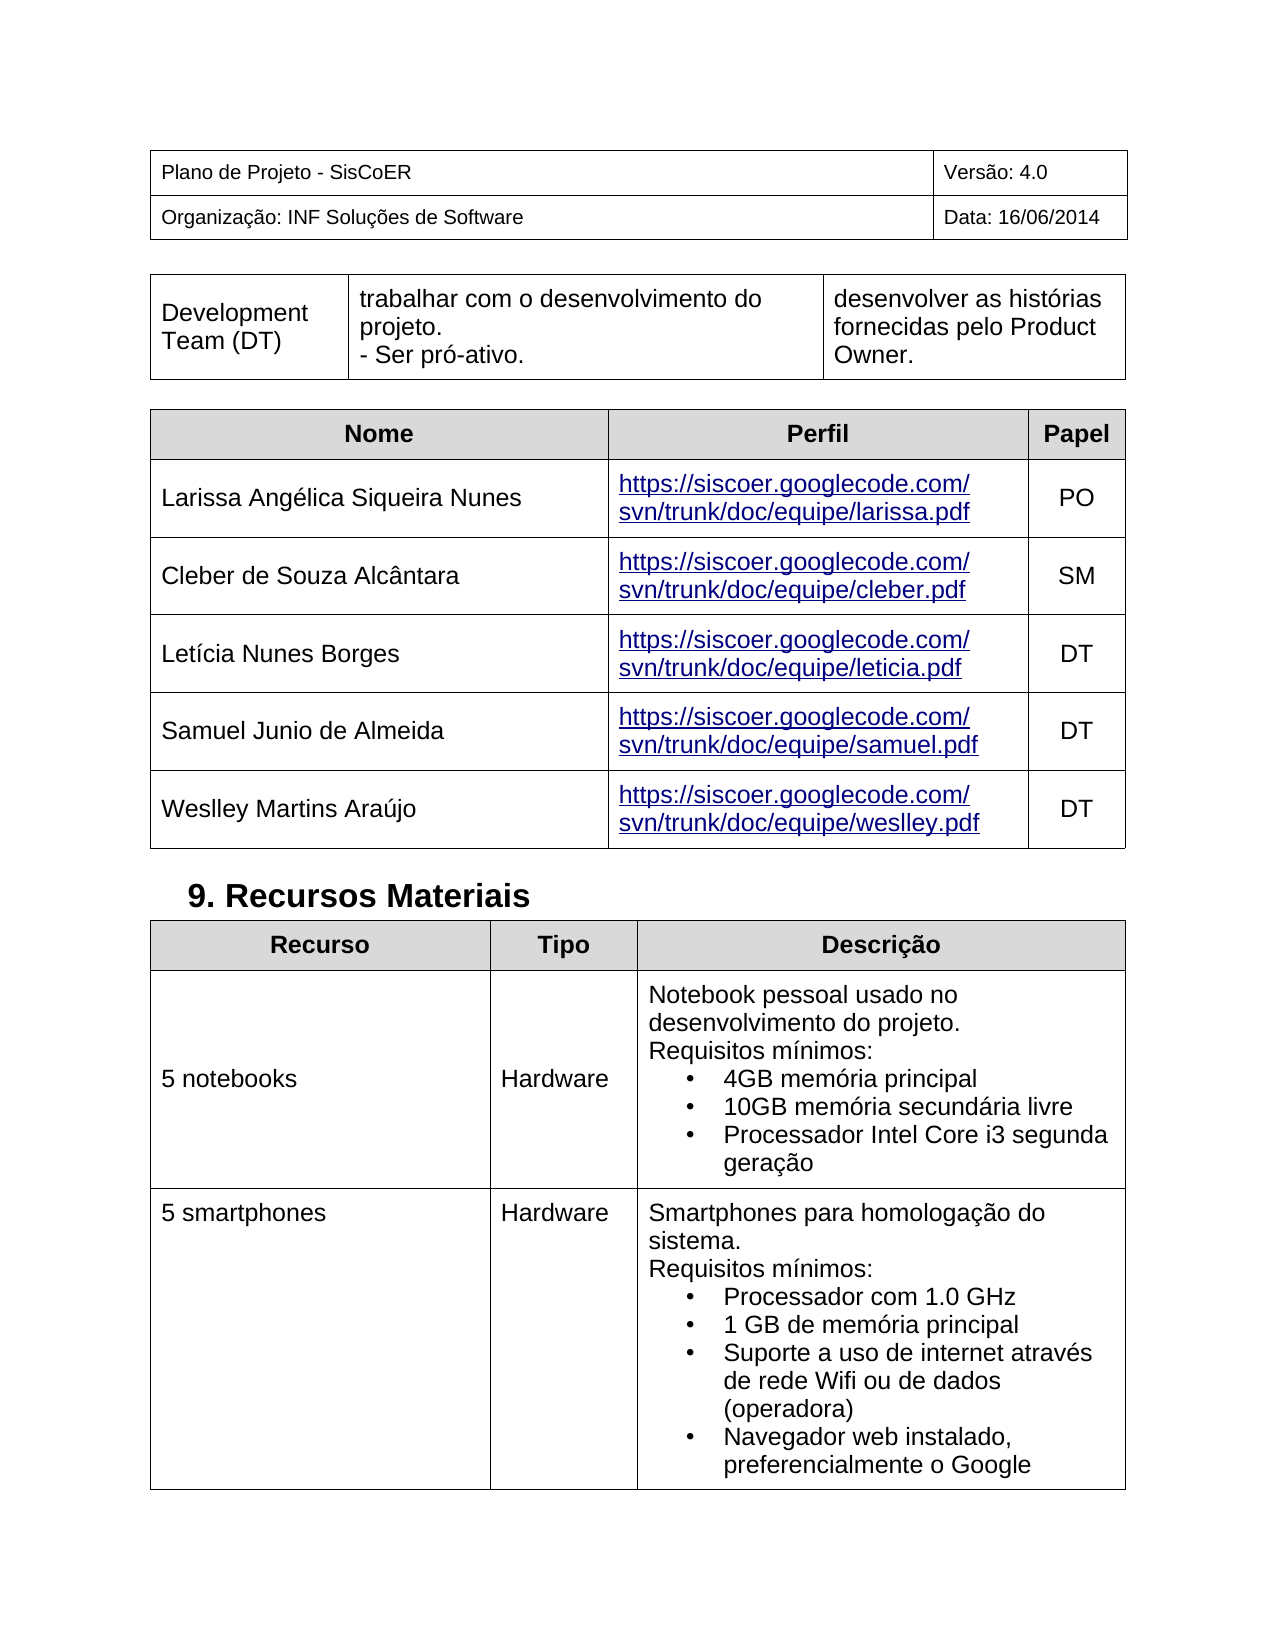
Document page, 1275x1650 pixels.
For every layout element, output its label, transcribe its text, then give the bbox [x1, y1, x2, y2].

table_cell trabalhar com o desenvolvimento do projeto. - Ser pró-ativo. [349, 275, 823, 379]
table_cell Larissa Angélica Siqueira Nunes [151, 460, 608, 537]
table_cell Smartphones para homologação do sistema. Requisitos mínimos: Processador com 1.0 GHz 1 GB de memória principal Suporte a uso de internet através de rede Wifi ou de dados (operadora) Navegador web instalado, preferencialmente o Google [638, 1189, 1125, 1489]
table_header Papel [1029, 410, 1125, 459]
table_header Nome [151, 410, 608, 459]
table_cell Cleber de Souza Alcântara [151, 538, 608, 614]
table_header Descrição [638, 921, 1125, 970]
table_cell Letícia Nunes Borges [151, 615, 608, 692]
list Recursos Materiais [187, 877, 1125, 914]
table_cell DT [1029, 693, 1125, 770]
table_cell Weslley Martins Araújo [151, 771, 608, 848]
table_cell Hardware [491, 971, 637, 1188]
table_cell Notebook pessoal usado no desenvolvimento do projeto. Requisitos mínimos: 4GB memória principal 10GB memória secundária livre Processador Intel Core i3 segunda geração [638, 971, 1125, 1188]
table_cell PO [1029, 460, 1125, 537]
table_cell 5 smartphones [151, 1189, 490, 1489]
table_cell Samuel Junio de Almeida [151, 693, 608, 770]
table_cell 5 notebooks [151, 971, 490, 1188]
table_cell DT [1029, 771, 1125, 848]
table_cell https://siscoer.googlecode.com/svn/trunk/doc/equipe/cleber.pdf [609, 538, 1028, 614]
table_header Perfil [609, 410, 1028, 459]
table_cell https://siscoer.googlecode.com/svn/trunk/doc/equipe/samuel.pdf [609, 693, 1028, 770]
table_cell Development Team (DT) [151, 275, 348, 379]
table_cell https://siscoer.googlecode.com/svn/trunk/doc/equipe/leticia.pdf [609, 615, 1028, 692]
table_header Tipo [491, 921, 637, 970]
table_header Recurso [151, 921, 490, 970]
table_cell Hardware [491, 1189, 637, 1489]
table_cell https://siscoer.googlecode.com/svn/trunk/doc/equipe/weslley.pdf [609, 771, 1028, 848]
table_cell SM [1029, 538, 1125, 614]
table_cell desenvolver as histórias fornecidas pelo Product Owner. [824, 275, 1125, 379]
table_cell https://siscoer.googlecode.com/svn/trunk/doc/equipe/larissa.pdf [609, 460, 1028, 537]
table_cell DT [1029, 615, 1125, 692]
